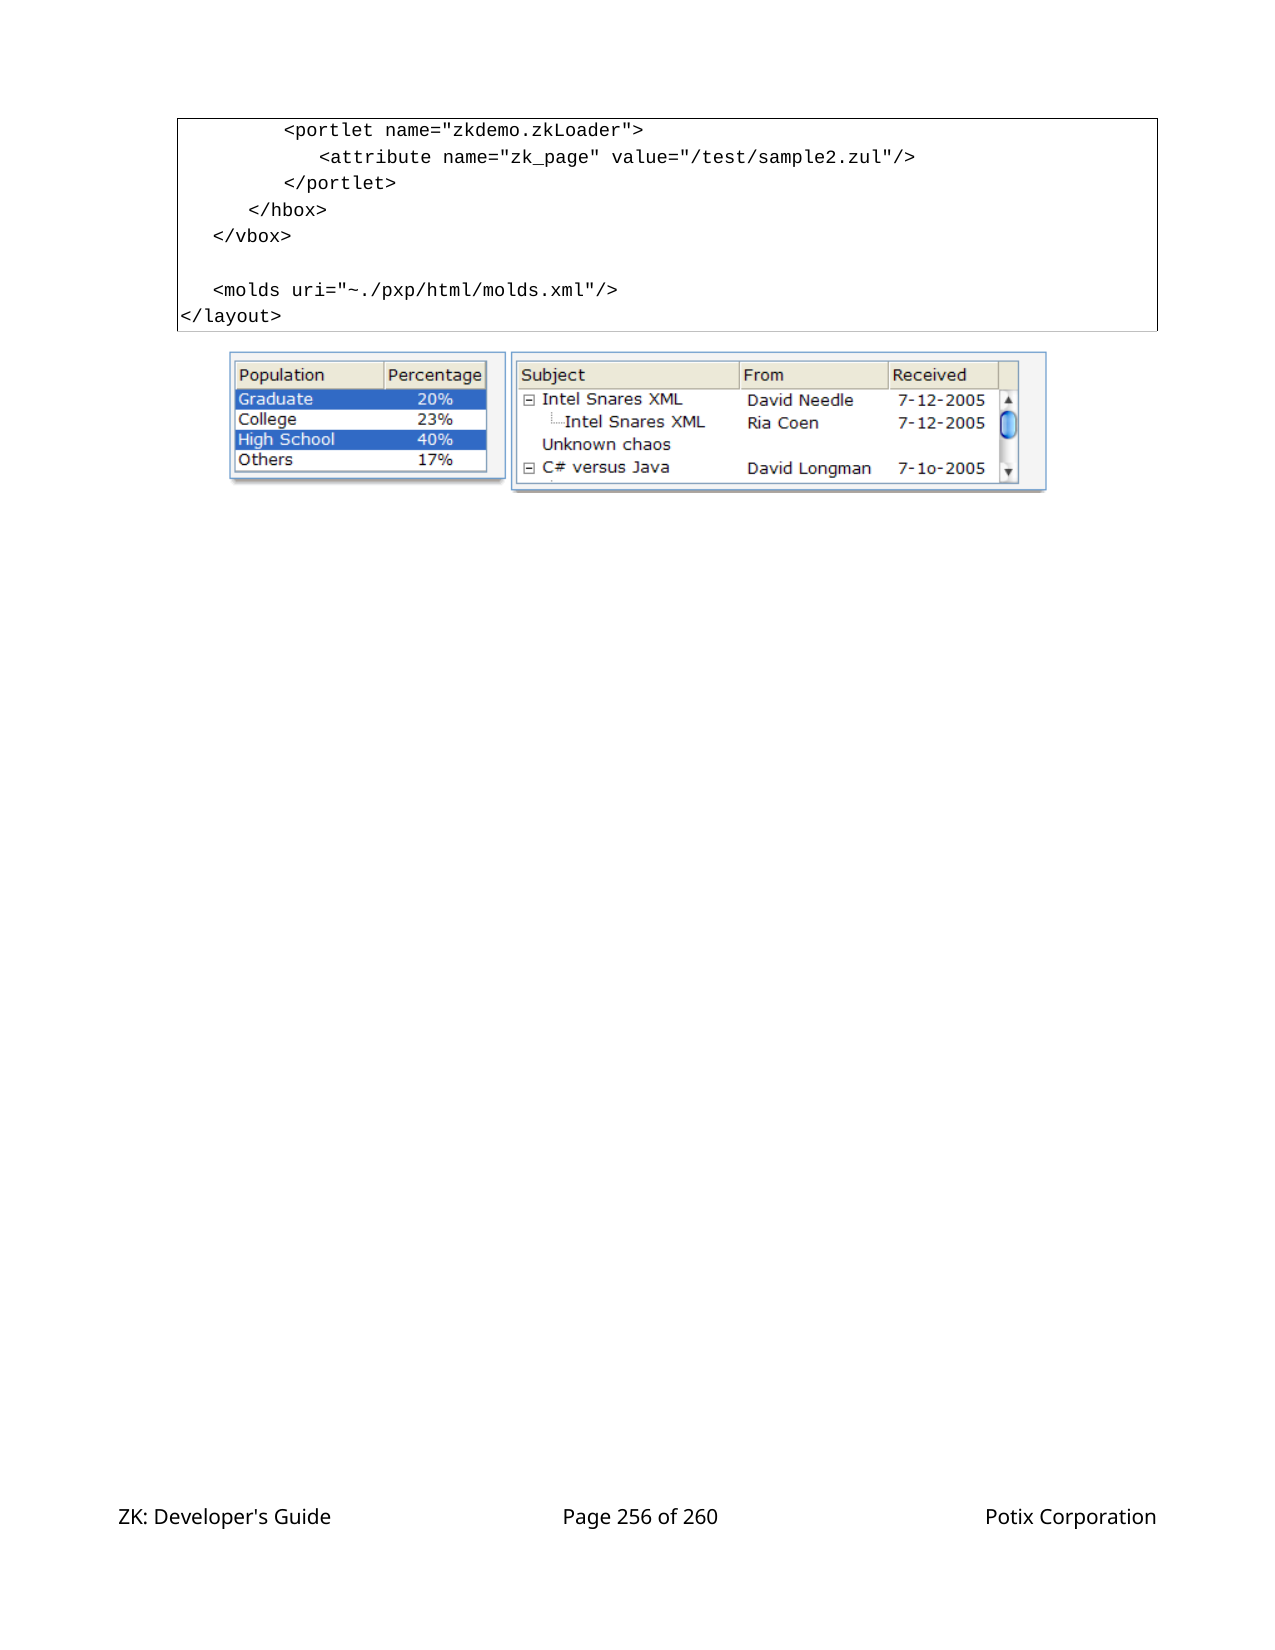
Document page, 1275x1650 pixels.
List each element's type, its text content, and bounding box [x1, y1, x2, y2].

picture [227, 349, 1048, 493]
text <portlet name="zkdemo.zkLoader"> <attribute name="zk_page" value="/test/sample2.zul"/> </portlet> </hbox> </vbox> <molds uri="~./pxp/html/molds.xml"/> </layout> [178, 119, 1157, 331]
